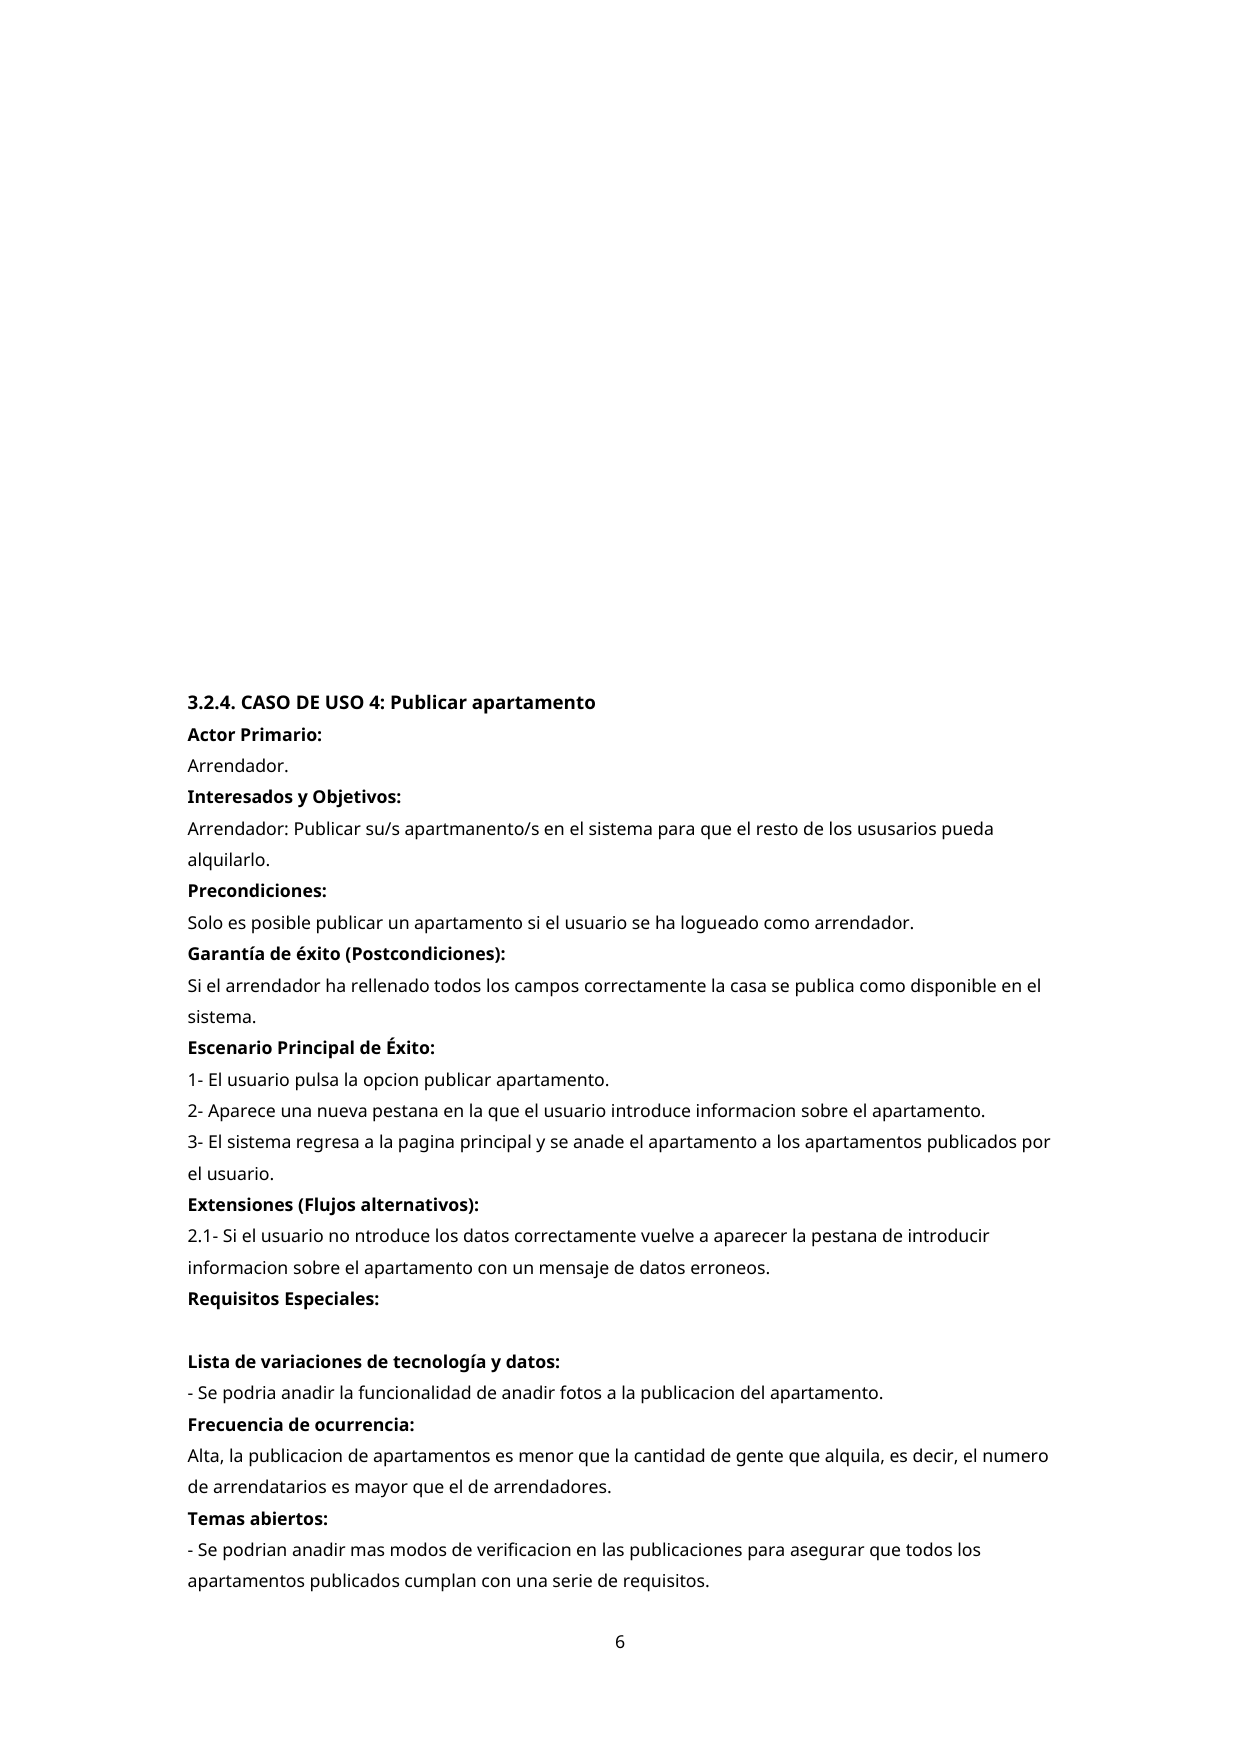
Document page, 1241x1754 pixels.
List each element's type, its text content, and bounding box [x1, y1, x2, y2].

text Lista de variaciones de tecnología y datos: [187, 1349, 1053, 1373]
text Actor Primario: [187, 722, 1053, 746]
text Escenario Principal de Éxito: [187, 1036, 1053, 1060]
text Garantía de éxito (Postcondiciones): [187, 942, 1053, 966]
text - Se podrian anadir mas modos de verificacion en las publicaciones para asegurar que todos los apartamentos publicados cumplan con una serie de requisitos. [187, 1537, 1053, 1593]
text 3- El sistema regresa a la pagina principal y se anade el apartamento a los apartamentos publicados por el usuario. [187, 1130, 1053, 1185]
text Arrendador: Publicar su/s apartmanento/s en el sistema para que el resto de los ususarios pueda alquilarlo. [187, 816, 1053, 872]
text Si el arrendador ha rellenado todos los campos correctamente la casa se publica como disponible en el sistema. [187, 973, 1053, 1028]
text - Se podria anadir la funcionalidad de anadir fotos a la publicacion del apartamento. [187, 1381, 1053, 1405]
text 3.2.4. CASO DE USO 4: Publicar apartamento [187, 689, 1053, 714]
text Extensiones (Flujos alternativos): [187, 1192, 1053, 1217]
text Arrendador. [187, 753, 1053, 778]
text Solo es posible publicar un apartamento si el usuario se ha logueado como arrendador. [187, 910, 1053, 934]
text Temas abiertos: [187, 1506, 1053, 1530]
text Interesados y Objetivos: [187, 785, 1053, 809]
text Requisitos Especiales: [187, 1287, 1053, 1311]
text Frecuencia de ocurrencia: [187, 1412, 1053, 1436]
text 2.1- Si el usuario no ntroduce los datos correctamente vuelve a aparecer la pestana de introducir informacion sobre el apartamento con un mensaje de datos erroneos. [187, 1224, 1053, 1279]
text 1- El usuario pulsa la opcion publicar apartamento. [187, 1067, 1053, 1091]
text Precondiciones: [187, 879, 1053, 903]
text 2- Aparece una nueva pestana en la que el usuario introduce informacion sobre el apartamento. [187, 1098, 1053, 1123]
text Alta, la publicacion de apartamentos es menor que la cantidad de gente que alquila, es decir, el numero de arrendatarios es mayor que el de arrendadores. [187, 1443, 1053, 1499]
